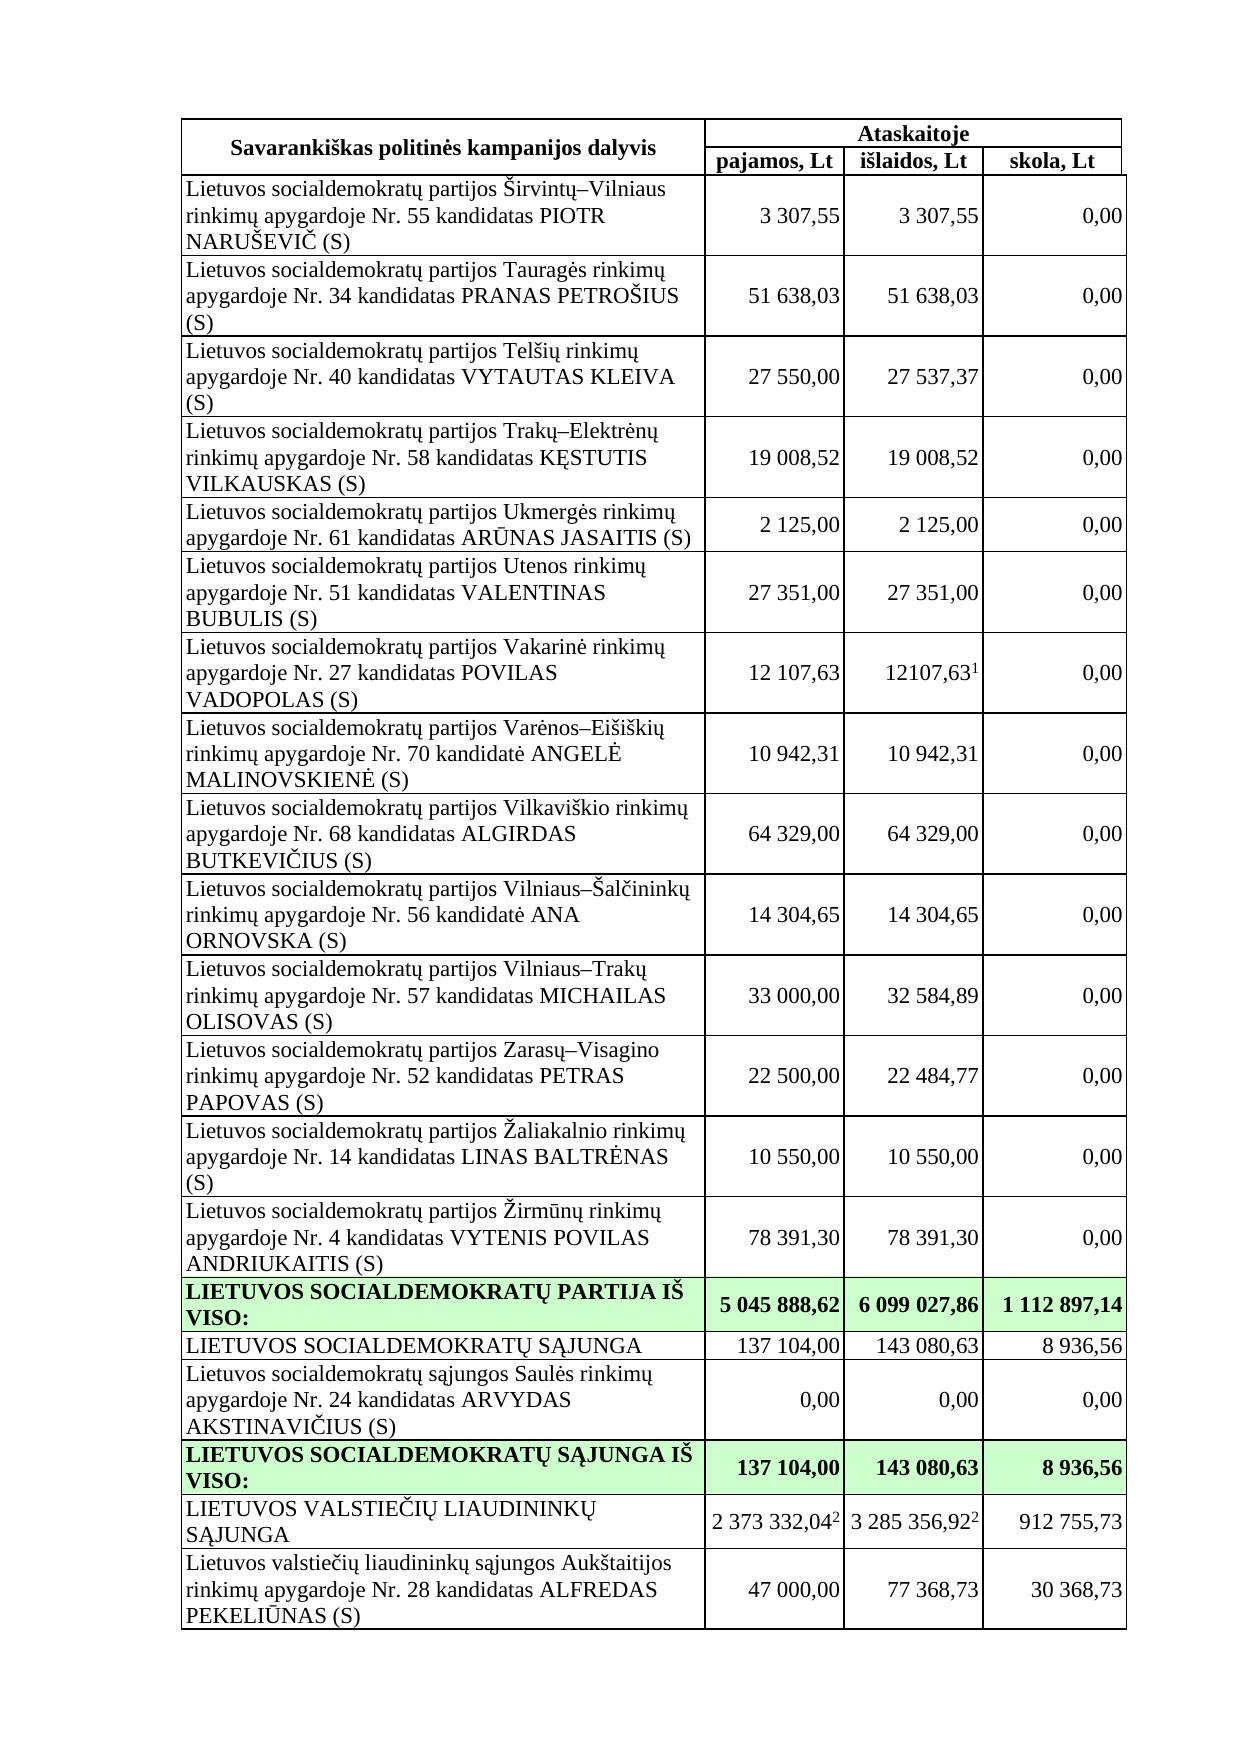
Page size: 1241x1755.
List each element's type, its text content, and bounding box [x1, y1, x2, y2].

table_cell 12107,631 [845, 633, 982, 712]
table_cell 0,00 [984, 176, 1126, 254]
table_cell 3 307,55 [706, 176, 843, 254]
table_cell 10 942,31 [845, 714, 982, 793]
table_cell 0,00 [984, 633, 1126, 712]
table_cell 143 080,63 [845, 1441, 982, 1493]
table_cell 19 008,52 [845, 417, 982, 496]
table_cell 137 104,00 [706, 1441, 843, 1493]
table_cell LIETUVOS SOCIALDEMOKRATŲ SĄJUNGA IŠ VISO: [182, 1441, 704, 1493]
table_cell 0,00 [984, 256, 1126, 335]
table_cell 14 304,65 [706, 875, 843, 954]
table_cell 19 008,52 [706, 417, 843, 496]
table_cell 0,00 [984, 1117, 1126, 1196]
table_cell 10 550,00 [845, 1117, 982, 1196]
table_cell 27 537,37 [845, 337, 982, 416]
table_cell 12 107,63 [706, 633, 843, 712]
table_cell 0,00 [984, 794, 1126, 873]
table_cell 10 942,31 [706, 714, 843, 793]
table_cell 22 484,77 [845, 1036, 982, 1115]
table_cell 1 112 897,14 [984, 1278, 1126, 1331]
table_cell 27 550,00 [706, 337, 843, 416]
table_cell 0,00 [984, 498, 1126, 551]
table_cell 0,00 [984, 552, 1126, 631]
table_cell 3 307,55 [845, 176, 982, 254]
table_cell 2 373 332,042 [706, 1495, 843, 1548]
table_cell 64 329,00 [706, 794, 843, 873]
table_cell 0,00 [984, 417, 1126, 496]
table_cell 5 045 888,62 [706, 1278, 843, 1331]
table_cell 0,00 [706, 1360, 843, 1439]
table_cell 78 391,30 [845, 1197, 982, 1276]
table_cell 0,00 [984, 956, 1126, 1034]
table_cell 78 391,30 [706, 1197, 843, 1276]
table_cell 0,00 [984, 714, 1126, 793]
table_cell 2 125,00 [706, 498, 843, 551]
table_cell 47 000,00 [706, 1549, 843, 1628]
table_cell 0,00 [845, 1360, 982, 1439]
table_cell 3 285 356,922 [845, 1495, 982, 1548]
table_cell 0,00 [984, 875, 1126, 954]
table_cell 77 368,73 [845, 1549, 982, 1628]
table_cell 0,00 [984, 337, 1126, 416]
table_cell 10 550,00 [706, 1117, 843, 1196]
table_cell 32 584,89 [845, 956, 982, 1034]
table_cell 0,00 [984, 1036, 1126, 1115]
table_cell 912 755,73 [984, 1495, 1126, 1548]
table_cell 51 638,03 [706, 256, 843, 335]
table_cell 14 304,65 [845, 875, 982, 954]
table_cell 22 500,00 [706, 1036, 843, 1115]
table_cell 0,00 [984, 1197, 1126, 1276]
table_cell 64 329,00 [845, 794, 982, 873]
table_cell 51 638,03 [845, 256, 982, 335]
table_cell LIETUVOS SOCIALDEMOKRATŲ PARTIJA IŠ VISO: [182, 1278, 704, 1331]
table_cell 33 000,00 [706, 956, 843, 1034]
table_cell 0,00 [984, 1360, 1126, 1439]
table_cell 27 351,00 [845, 552, 982, 631]
table_cell 30 368,73 [984, 1549, 1126, 1628]
table_cell 8 936,56 [984, 1441, 1126, 1493]
table_cell 6 099 027,86 [845, 1278, 982, 1331]
table_cell 27 351,00 [706, 552, 843, 631]
table_header Savarankiškas politinės kampanijos dalyvis [182, 120, 704, 174]
table_cell 2 125,00 [845, 498, 982, 551]
